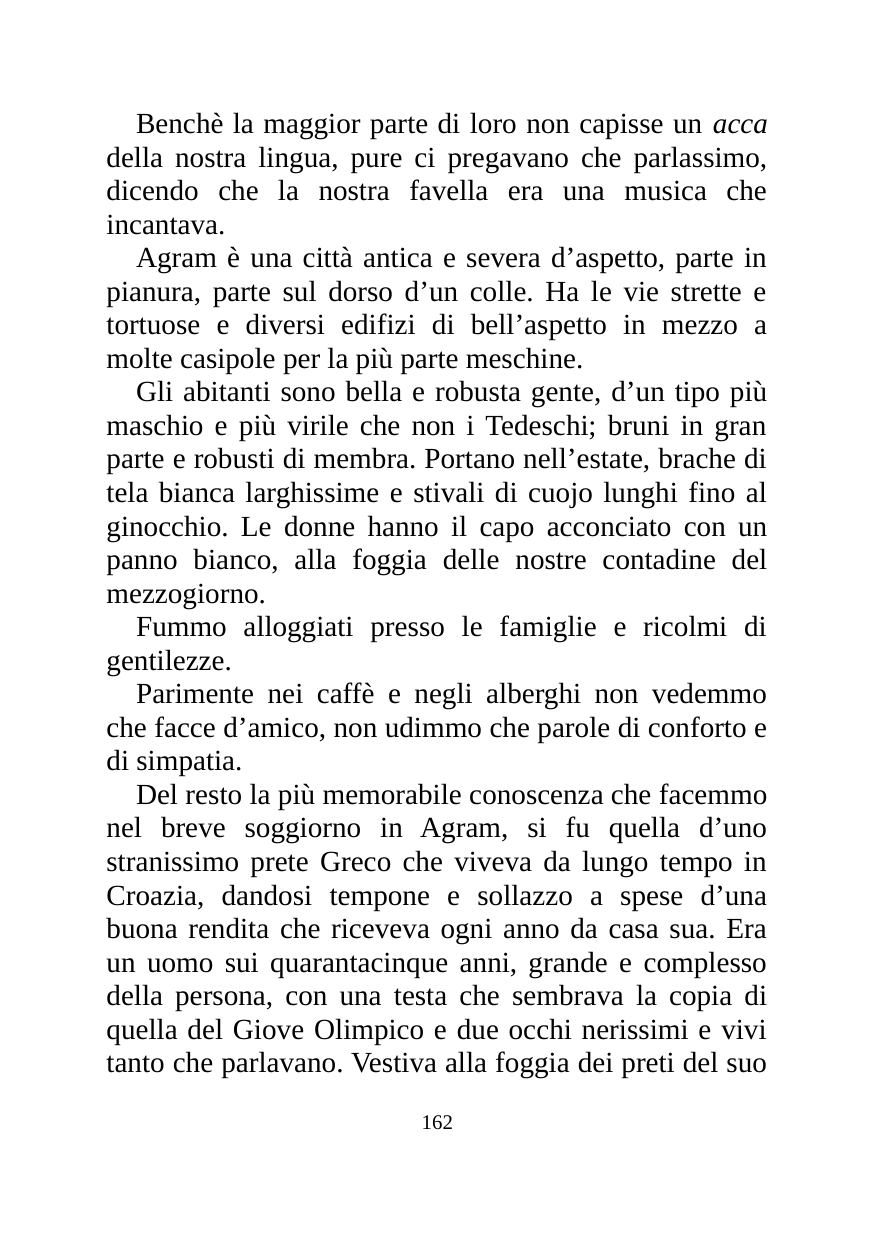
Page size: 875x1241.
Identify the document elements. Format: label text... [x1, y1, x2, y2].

text Parimente nei caffè e negli alberghi non vedemmo che facce d’amico, non udimmo che parole di conforto e di simpatia. [106, 676, 768, 777]
text Agram è una città antica e severa d’aspetto, parte in pianura, parte sul dorso d’un colle. Ha le vie strette e tortuose e diversi edifizi di bell’aspetto in mezzo a molte casipole per la più parte meschine. [106, 240, 768, 374]
text Del resto la più memorabile conoscenza che facemmo nel breve soggiorno in Agram, si fu quella d’uno stranissimo prete Greco che viveva da lungo tempo in Croazia, dandosi tempone e sollazzo a spese d’una buona rendita che riceveva ogni anno da casa sua. Era un uomo sui quarantacinque anni, grande e complesso della persona, con una testa che sembrava la copia di quella del Giove Olimpico e due occhi nerissimi e vivi tanto che parlavano. Vestiva alla foggia dei preti del suo [106, 777, 768, 1079]
text Fummo alloggiati presso le famiglie e ricolmi di gentilezze. [106, 609, 768, 676]
text Benchè la maggior parte di loro non capisse un acca della nostra lingua, pure ci pregavano che parlassimo, dicendo che la nostra favella era una musica che incantava. [106, 106, 768, 240]
text Gli abitanti sono bella e robusta gente, d’un tipo più maschio e più virile che non i Tedeschi; bruni in gran parte e robusti di membra. Portano nell’estate, brache di tela bianca larghissime e stivali di cuojo lunghi fino al ginocchio. Le donne hanno il capo acconciato con un panno bianco, alla foggia delle nostre contadine del mezzogiorno. [106, 374, 768, 609]
